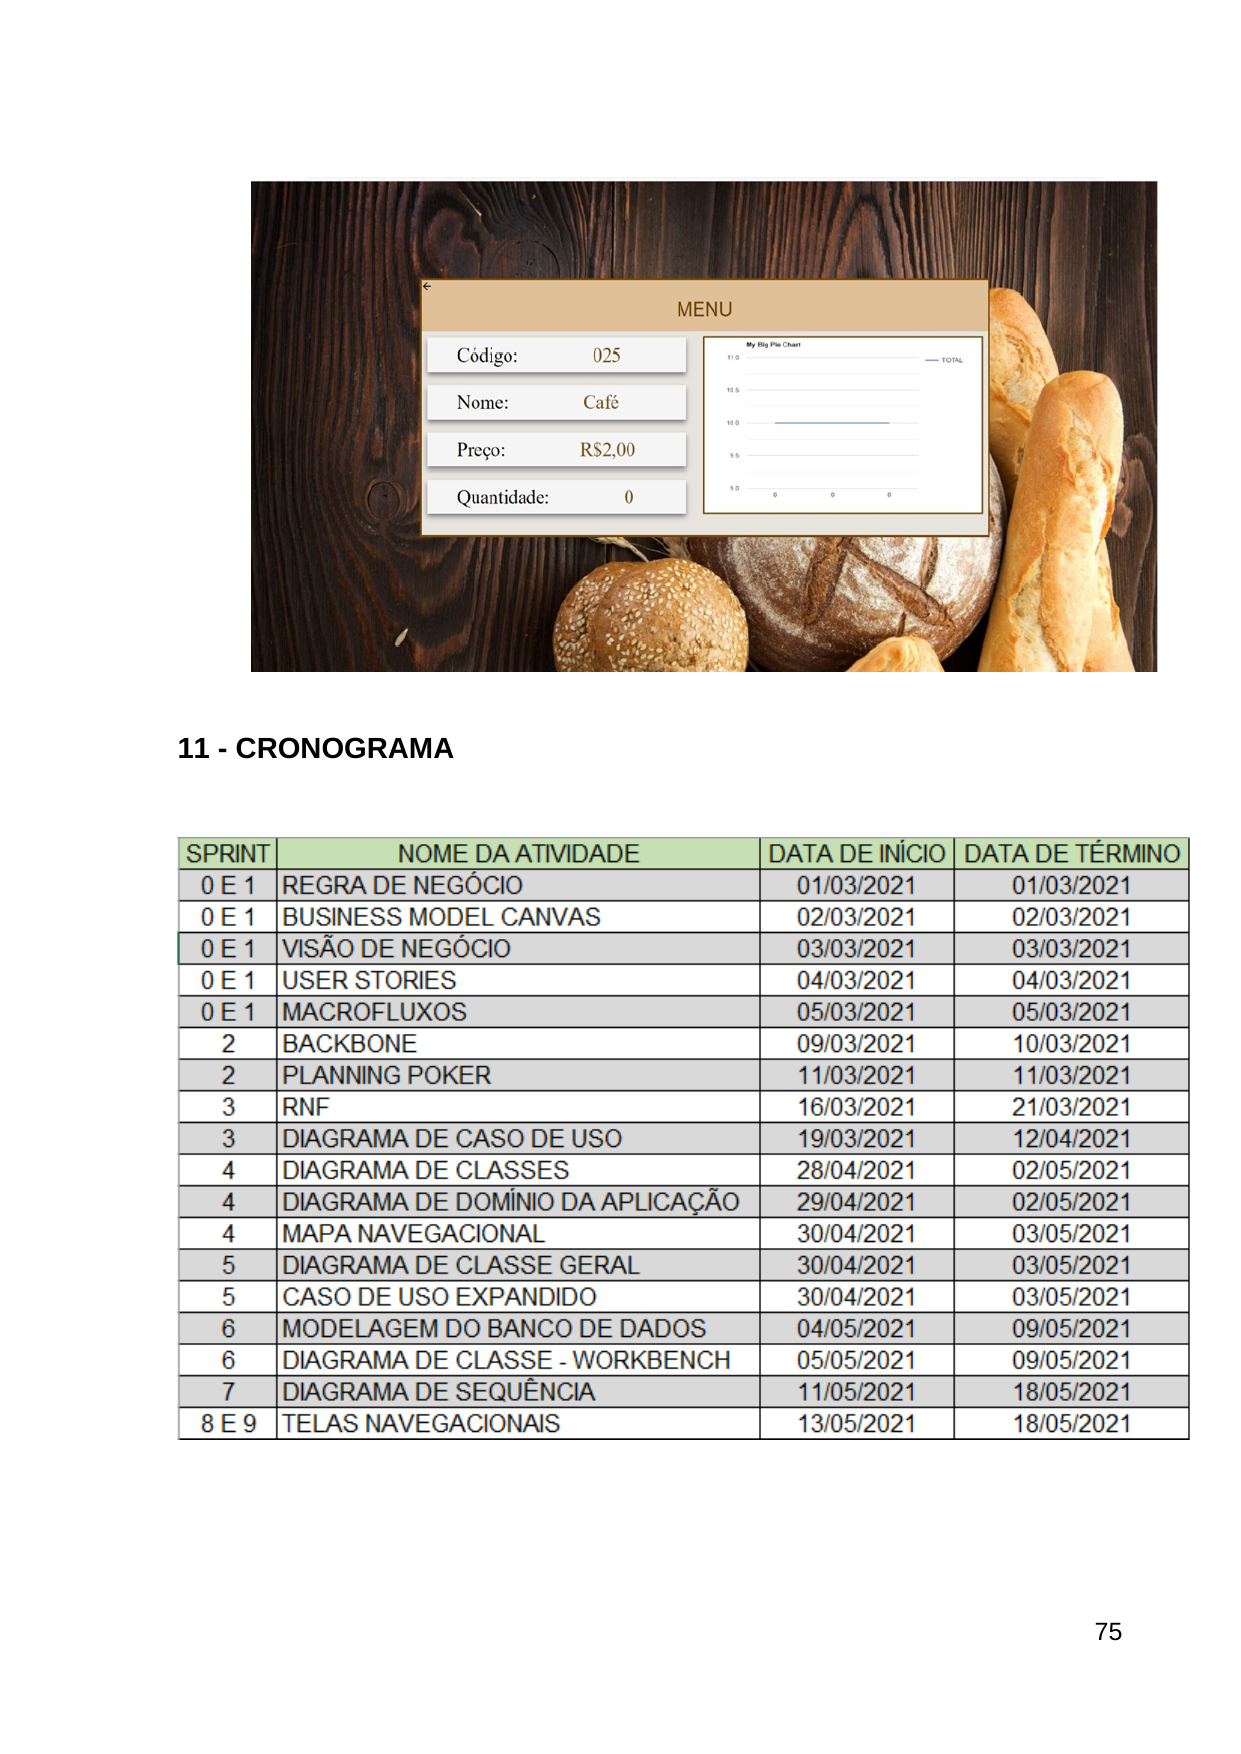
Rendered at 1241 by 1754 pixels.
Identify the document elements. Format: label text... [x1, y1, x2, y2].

picture [177, 837, 1190, 1440]
subtitle 11 - CRONOGRAMA [177, 731, 1122, 764]
